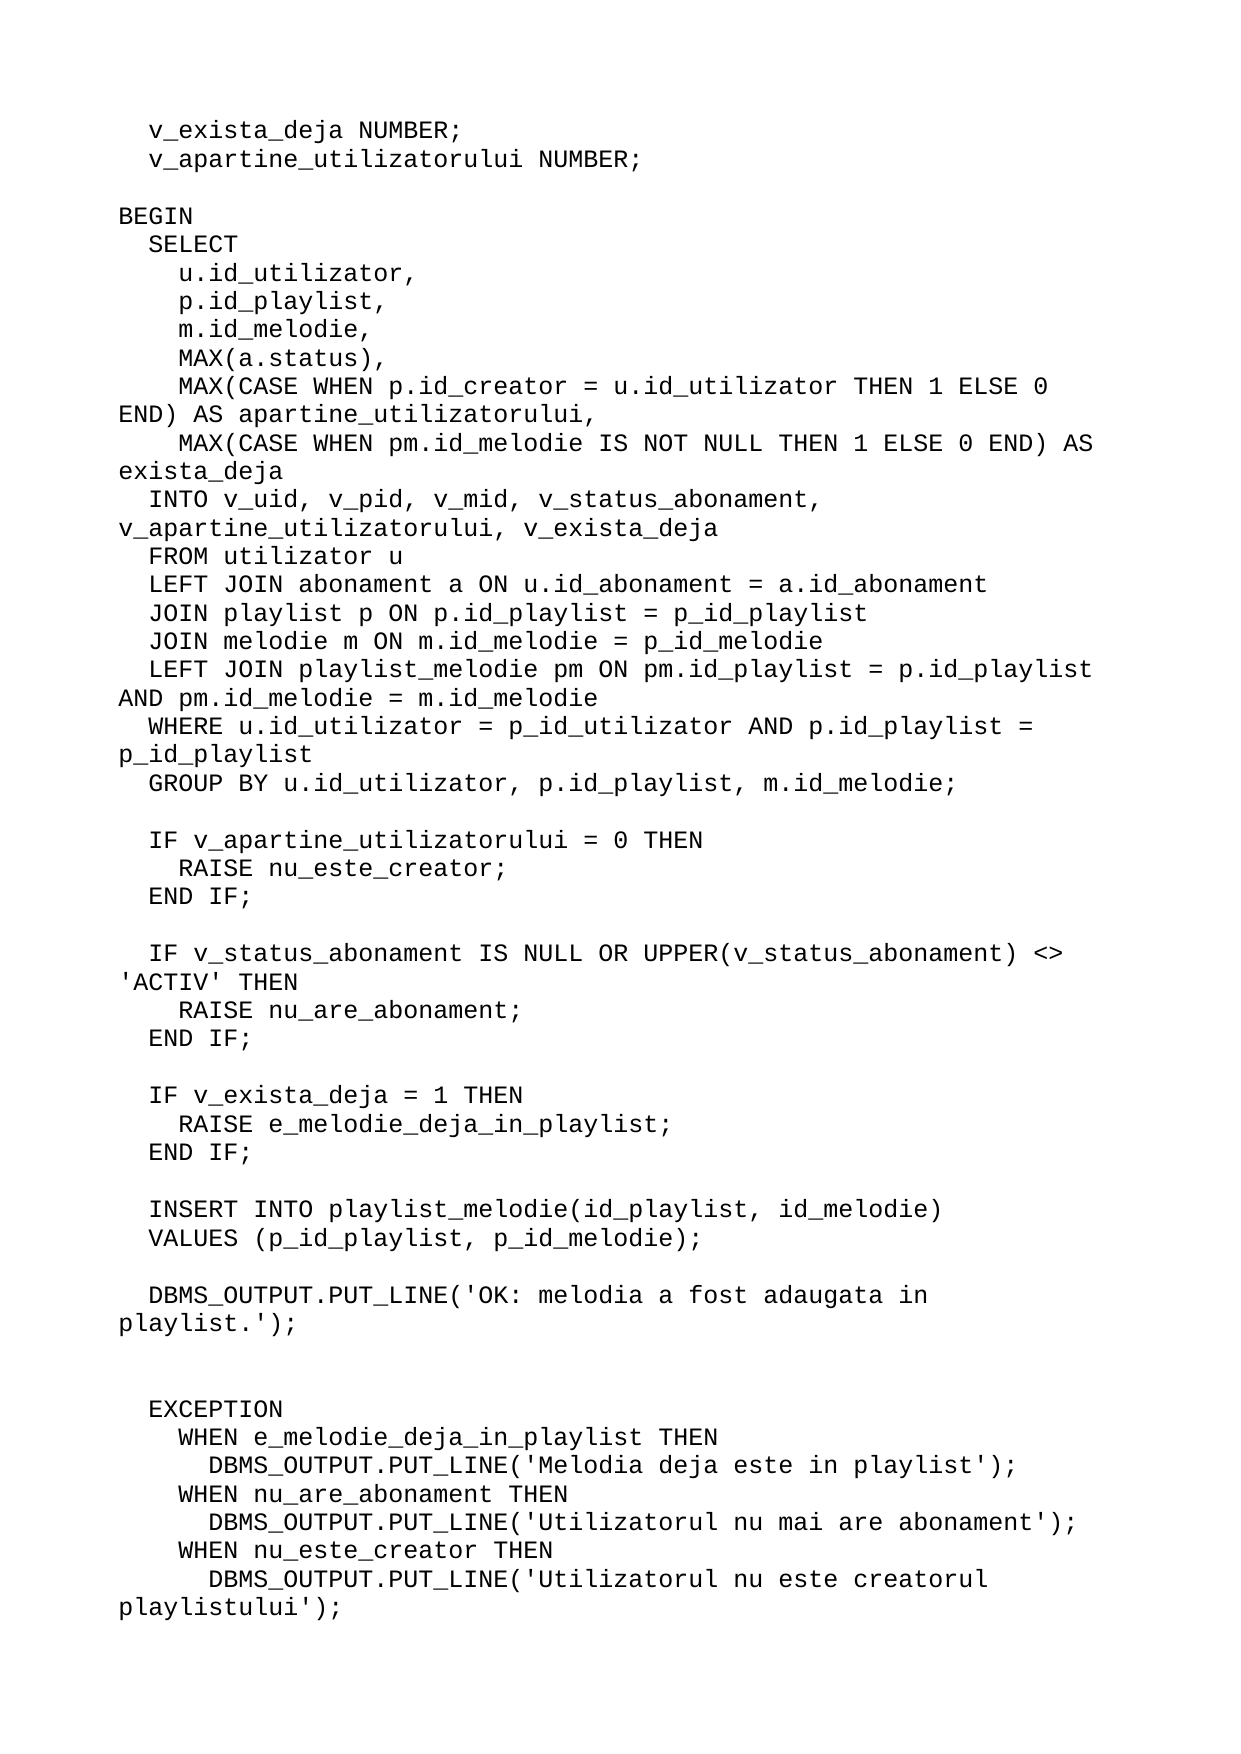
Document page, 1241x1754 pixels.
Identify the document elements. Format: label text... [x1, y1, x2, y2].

text END IF; [118, 884, 1122, 912]
text WHEN nu_este_creator THEN [118, 1538, 1122, 1566]
text FROM utilizator u [118, 543, 1122, 572]
text EXCEPTION [118, 1396, 1122, 1425]
text WHEN nu_are_abonament THEN [118, 1481, 1122, 1510]
text RAISE nu_are_abonament; [118, 998, 1122, 1026]
text MAX(CASE WHEN p.id_creator = u.id_utilizator THEN 1 ELSE 0 END) AS apartine_utilizatorului, [118, 373, 1122, 430]
text DBMS_OUTPUT.PUT_LINE('Utilizatorul nu mai are abonament'); [118, 1510, 1122, 1538]
text LEFT JOIN abonament a ON u.id_abonament = a.id_abonament [118, 572, 1122, 600]
text IF v_exista_deja = 1 THEN [118, 1083, 1122, 1111]
text RAISE e_melodie_deja_in_playlist; [118, 1111, 1122, 1140]
text JOIN playlist p ON p.id_playlist = p_id_playlist [118, 600, 1122, 628]
text v_apartine_utilizatorului NUMBER; [118, 146, 1122, 175]
text MAX(a.status), [118, 345, 1122, 373]
text INSERT INTO playlist_melodie(id_playlist, id_melodie) [118, 1197, 1122, 1225]
text p.id_playlist, [118, 288, 1122, 317]
text BEGIN [118, 203, 1122, 232]
text IF v_status_abonament IS NULL OR UPPER(v_status_abonament) <> 'ACTIV' THEN [118, 941, 1122, 998]
text END IF; [118, 1026, 1122, 1054]
text GROUP BY u.id_utilizator, p.id_playlist, m.id_melodie; [118, 770, 1122, 798]
text RAISE nu_este_creator; [118, 856, 1122, 884]
text INTO v_uid, v_pid, v_mid, v_status_abonament, v_apartine_utilizatorului, v_exista_deja [118, 487, 1122, 543]
text WHEN e_melodie_deja_in_playlist THEN [118, 1425, 1122, 1453]
text VALUES (p_id_playlist, p_id_melodie); [118, 1225, 1122, 1253]
text END IF; [118, 1140, 1122, 1168]
text DBMS_OUTPUT.PUT_LINE('OK: melodia a fost adaugata in playlist.'); [118, 1282, 1122, 1339]
text u.id_utilizator, [118, 260, 1122, 288]
text SELECT [118, 232, 1122, 260]
text v_exista_deja NUMBER; [118, 118, 1122, 146]
text WHERE u.id_utilizator = p_id_utilizator AND p.id_playlist = p_id_playlist [118, 713, 1122, 770]
text MAX(CASE WHEN pm.id_melodie IS NOT NULL THEN 1 ELSE 0 END) AS exista_deja [118, 430, 1122, 487]
text DBMS_OUTPUT.PUT_LINE('Utilizatorul nu este creatorul playlistului'); [118, 1566, 1122, 1623]
text DBMS_OUTPUT.PUT_LINE('Melodia deja este in playlist'); [118, 1453, 1122, 1481]
text JOIN melodie m ON m.id_melodie = p_id_melodie [118, 628, 1122, 657]
text LEFT JOIN playlist_melodie pm ON pm.id_playlist = p.id_playlist AND pm.id_melodie = m.id_melodie [118, 657, 1122, 713]
text m.id_melodie, [118, 317, 1122, 345]
text IF v_apartine_utilizatorului = 0 THEN [118, 827, 1122, 856]
